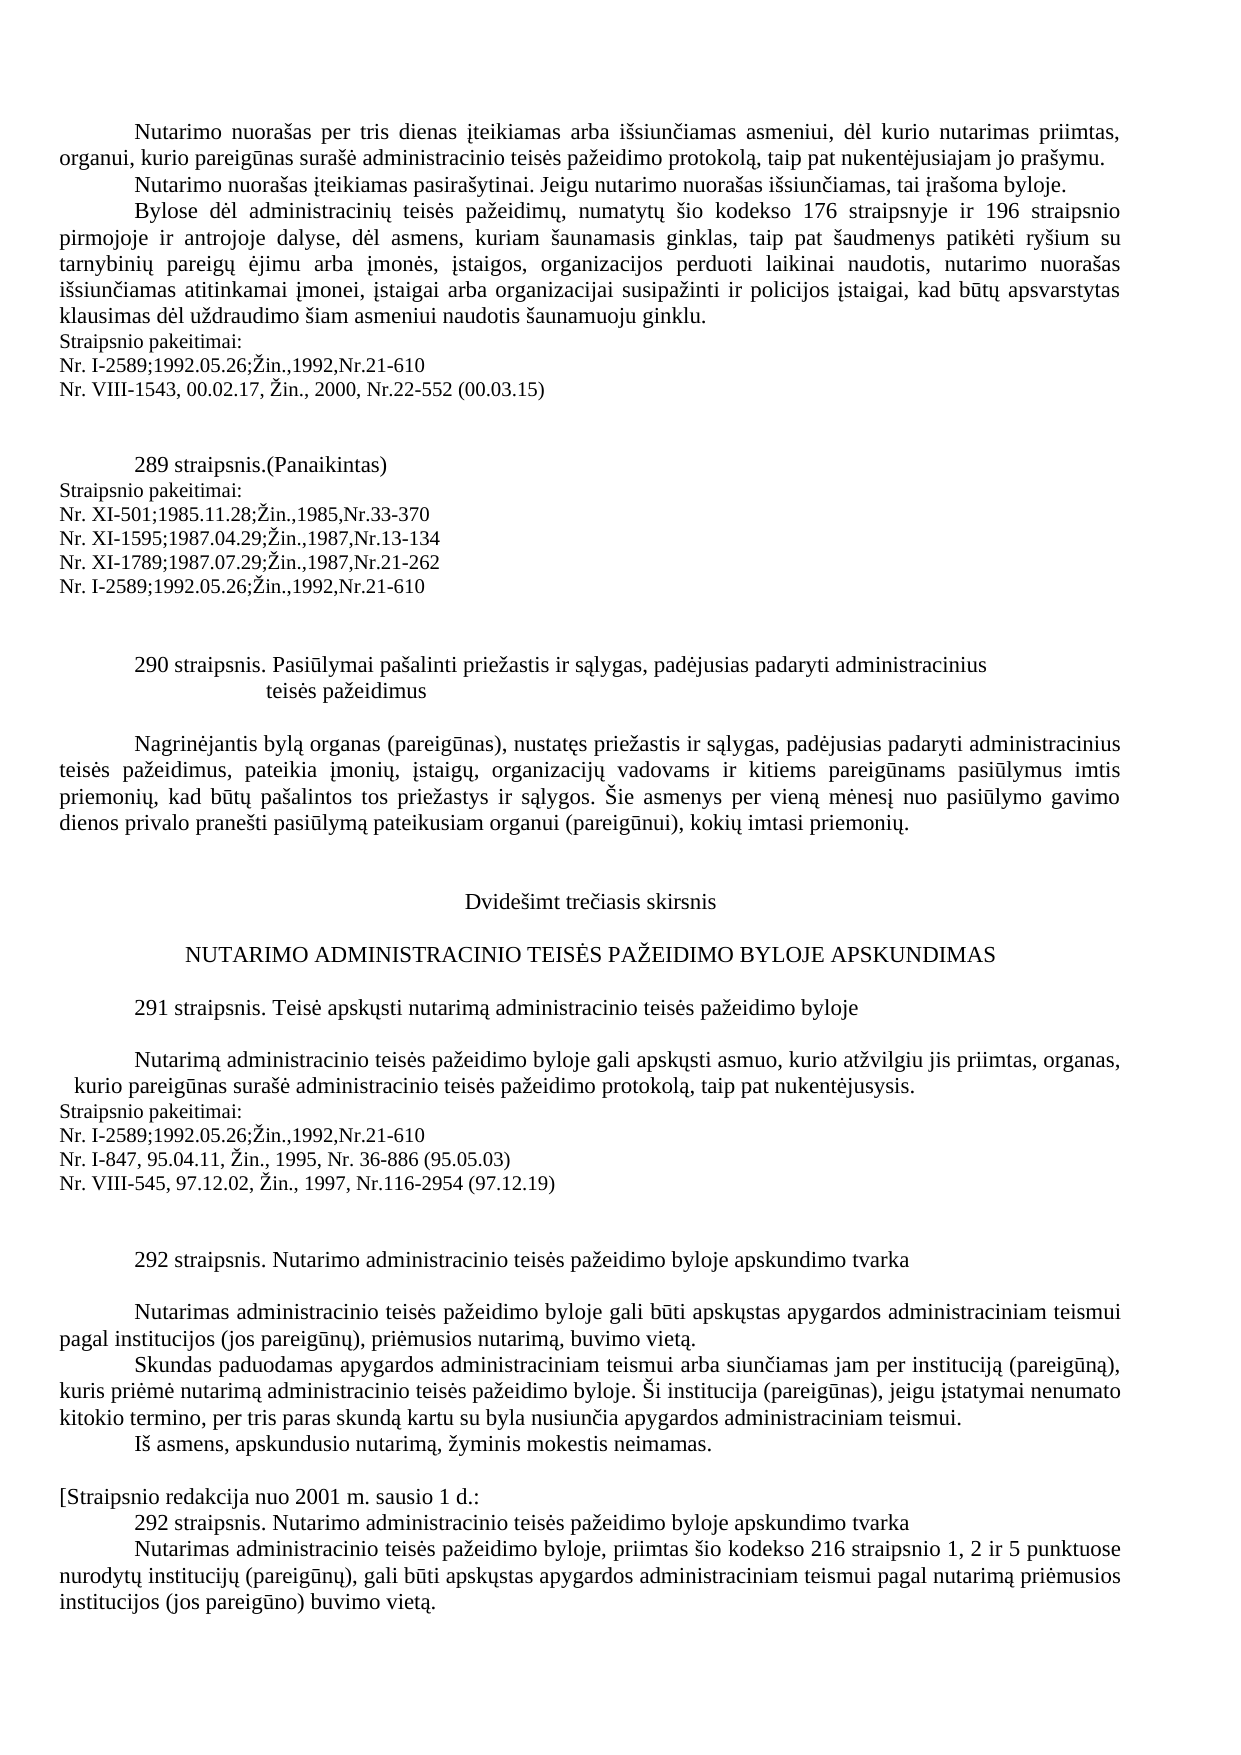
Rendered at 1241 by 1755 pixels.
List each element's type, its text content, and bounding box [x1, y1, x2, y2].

text Nutarimo nuorašas įteikiamas pasirašytinai. Jeigu nutarimo nuorašas išsiunčiamas, tai įrašoma byloje. [59, 171, 1122, 197]
text Dvidešimt trečiasis skirsnis [59, 888, 1122, 914]
text NUTARIMO ADMINISTRACINIO TEISĖS PAŽEIDIMO BYLOJE APSKUNDIMAS [59, 941, 1122, 967]
text 289 straipsnis.(Panaikintas) [59, 452, 1122, 478]
text Nr. VIII-545, 97.12.02, Žin., 1997, Nr.116-2954 (97.12.19) [59, 1171, 1122, 1195]
text Nr. I-2589;1992.05.26;Žin.,1992,Nr.21-610 [59, 353, 1122, 377]
text 290 straipsnis. Pasiūlymai pašalinti priežastis ir sąlygas, padėjusias padaryti administracinius [59, 651, 1122, 677]
text 292 straipsnis. Nutarimo administracinio teisės pažeidimo byloje apskundimo tvarka [134, 1509, 1122, 1536]
text Nagrinėjantis bylą organas (pareigūnas), nustatęs priežastis ir sąlygas, padėjusias padaryti administracinius teisės pažeidimus, pateikia įmonių, įstaigų, organizacijų vadovams ir kitiems pareigūnams pasiūlymus imtis priemonių, kad būtų pašalintos tos priežastys ir sąlygos. Šie asmenys per vieną mėnesį nuo pasiūlymo gavimo dienos privalo pranešti pasiūlymą pateikusiam organui (pareigūnui), kokių imtasi priemonių. [59, 730, 1122, 835]
text Nutarimas administracinio teisės pažeidimo byloje, priimtas šio kodekso 216 straipsnio 1, 2 ir 5 punktuose nurodytų institucijų (pareigūnų), gali būti apskųstas apygardos administraciniam teismui pagal nutarimą priėmusios institucijos (jos pareigūno) buvimo vietą. [59, 1536, 1122, 1614]
text Nutarimo nuorašas per tris dienas įteikiamas arba išsiunčiamas asmeniui, dėl kurio nutarimas priimtas, organui, kurio pareigūnas surašė administracinio teisės pažeidimo protokolą, taip pat nukentėjusiajam jo prašymu. [59, 118, 1122, 171]
text 291 straipsnis. Teisė apskųsti nutarimą administracinio teisės pažeidimo byloje [134, 993, 1122, 1020]
text Nutarimas administracinio teisės pažeidimo byloje gali būti apskųstas apygardos administraciniam teismui pagal institucijos (jos pareigūnų), priėmusios nutarimą, buvimo vietą. [59, 1298, 1122, 1351]
text teisės pažeidimus [59, 677, 1122, 704]
text Nr. I-2589;1992.05.26;Žin.,1992,Nr.21-610 [59, 1123, 1122, 1147]
text Nr. I-847, 95.04.11, Žin., 1995, Nr. 36-886 (95.05.03) [59, 1147, 1122, 1171]
text Iš asmens, apskundusio nutarimą, žyminis mokestis neimamas. [59, 1430, 1122, 1456]
text Nutarimą administracinio teisės pažeidimo byloje gali apskųsti asmuo, kurio atžvilgiu jis priimtas, organas, kurio pareigūnas surašė administracinio teisės pažeidimo protokolą, taip pat nukentėjusysis. [74, 1046, 1122, 1099]
text Skundas paduodamas apygardos administraciniam teismui arba siunčiamas jam per instituciją (pareigūną), kuris priėmė nutarimą administracinio teisės pažeidimo byloje. Ši institucija (pareigūnas), jeigu įstatymai nenumato kitokio termino, per tris paras skundą kartu su byla nusiunčia apygardos administraciniam teismui. [59, 1351, 1122, 1430]
text Nr. XI-1789;1987.07.29;Žin.,1987,Nr.21-262 [59, 550, 1122, 574]
text Nr. VIII-1543, 00.02.17, Žin., 2000, Nr.22-552 (00.03.15) [59, 377, 1122, 401]
text Straipsnio pakeitimai: [59, 1099, 1122, 1123]
text [Straipsnio redakcija nuo 2001 m. sausio 1 d.: [59, 1483, 1122, 1509]
text Nr. XI-501;1985.11.28;Žin.,1985,Nr.33-370 [59, 502, 1122, 526]
text Nr. I-2589;1992.05.26;Žin.,1992,Nr.21-610 [59, 574, 1122, 598]
text Nr. XI-1595;1987.04.29;Žin.,1987,Nr.13-134 [59, 526, 1122, 550]
text Bylose dėl administracinių teisės pažeidimų, numatytų šio kodekso 176 straipsnyje ir 196 straipsnio pirmojoje ir antrojoje dalyse, dėl asmens, kuriam šaunamasis ginklas, taip pat šaudmenys patikėti ryšium su tarnybinių pareigų ėjimu arba įmonės, įstaigos, organizacijos perduoti laikinai naudotis, nutarimo nuorašas išsiunčiamas atitinkamai įmonei, įstaigai arba organizacijai susipažinti ir policijos įstaigai, kad būtų apsvarstytas klausimas dėl uždraudimo šiam asmeniui naudotis šaunamuoju ginklu. [59, 197, 1122, 329]
text 292 straipsnis. Nutarimo administracinio teisės pažeidimo byloje apskundimo tvarka [134, 1246, 1122, 1272]
text Straipsnio pakeitimai: [59, 329, 1122, 353]
text Straipsnio pakeitimai: [59, 478, 1122, 502]
